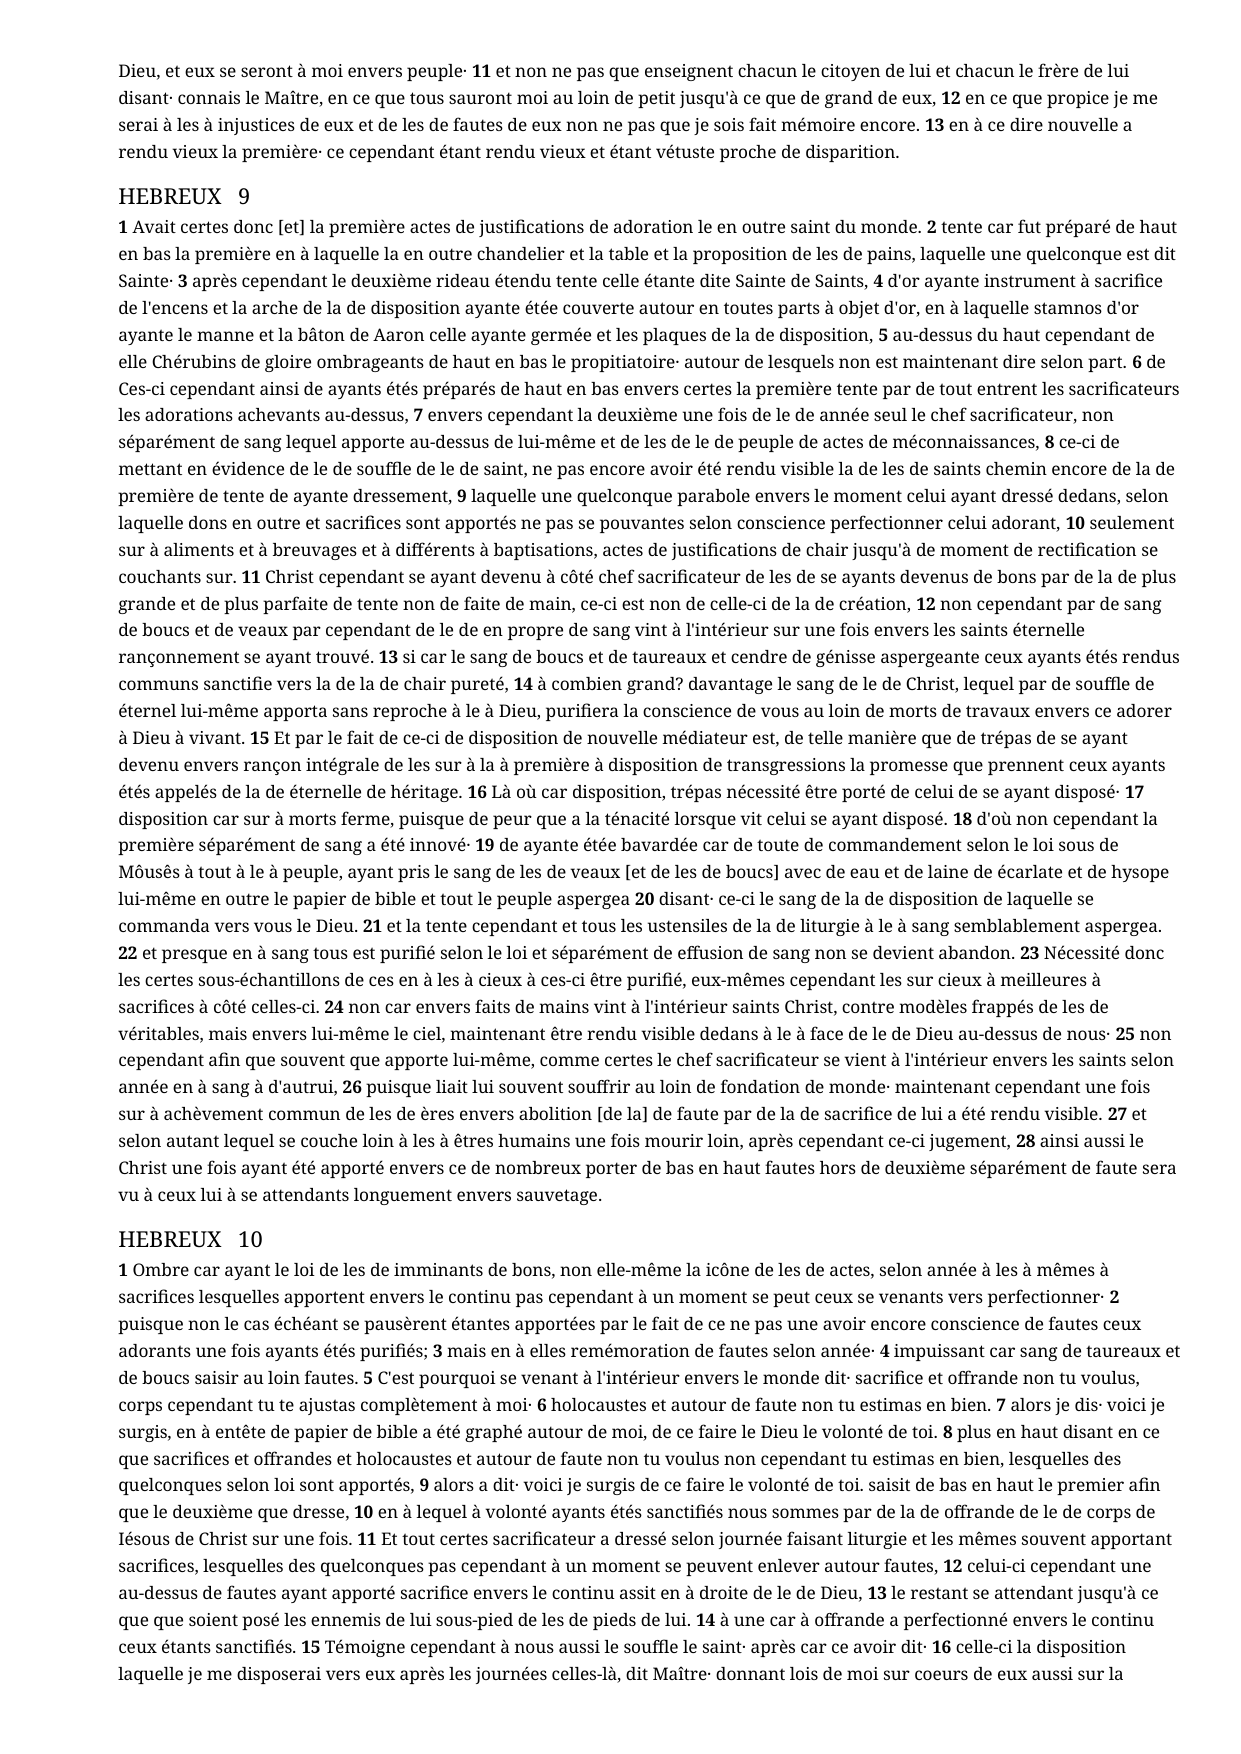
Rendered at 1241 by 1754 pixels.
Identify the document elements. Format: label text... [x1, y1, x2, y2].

text HEBREUX 10 [118, 1224, 1181, 1254]
text HEBREUX 9 [118, 181, 1181, 211]
text Dieu, et eux se seront à moi envers peuple· 11 et non ne pas que enseignent chacun le citoyen de lui et chacun le frère de lui disant· connais le Maître, en ce que tous sauront moi au loin de petit jusqu'à ce que de grand de eux, 12 en ce que propice je me serai à les à injustices de eux et de les de fautes de eux non ne pas que je sois fait mémoire encore. 13 en à ce dire nouvelle a rendu vieux la première· ce cependant étant rendu vieux et étant vétuste proche de disparition. [118, 59, 1181, 163]
text 1 Avait certes donc [et] la première actes de justifications de adoration le en outre saint du monde. 2 tente car fut préparé de haut en bas la première en à laquelle la en outre chandelier et la table et la proposition de les de pains, laquelle une quelconque est dit Sainte· 3 après cependant le deuxième rideau étendu tente celle étante dite Sainte de Saints, 4 d'or ayante instrument à sacrifice de l'encens et la arche de la de disposition ayante étée couverte autour en toutes parts à objet d'or, en à laquelle stamnos d'or ayante le manne et la bâton de Aaron celle ayante germée et les plaques de la de disposition, 5 au-dessus du haut cependant de elle Chérubins de gloire ombrageants de haut en bas le propitiatoire· autour de lesquels non est maintenant dire selon part. 6 de Ces-ci cependant ainsi de ayants étés préparés de haut en bas envers certes la première tente par de tout entrent les sacrificateurs les adorations achevants au-dessus, 7 envers cependant la deuxième une fois de le de année seul le chef sacrificateur, non séparément de sang lequel apporte au-dessus de lui-même et de les de le de peuple de actes de méconnaissances, 8 ce-ci de mettant en évidence de le de souffle de le de saint, ne pas encore avoir été rendu visible la de les de saints chemin encore de la de première de tente de ayante dressement, 9 laquelle une quelconque parabole envers le moment celui ayant dressé dedans, selon laquelle dons en outre et sacrifices sont apportés ne pas se pouvantes selon conscience perfectionner celui adorant, 10 seulement sur à aliments et à breuvages et à différents à baptisations, actes de justifications de chair jusqu'à de moment de rectification se couchants sur. 11 Christ cependant se ayant devenu à côté chef sacrificateur de les de se ayants devenus de bons par de la de plus grande et de plus parfaite de tente non de faite de main, ce-ci est non de celle-ci de la de création, 12 non cependant par de sang de boucs et de veaux par cependant de le de en propre de sang vint à l'intérieur sur une fois envers les saints éternelle rançonnement se ayant trouvé. 13 si car le sang de boucs et de taureaux et cendre de génisse aspergeante ceux ayants étés rendus communs sanctifie vers la de la de chair pureté, 14 à combien grand? davantage le sang de le de Christ, lequel par de souffle de éternel lui-même apporta sans reproche à le à Dieu, purifiera la conscience de vous au loin de morts de travaux envers ce adorer à Dieu à vivant. 15 Et par le fait de ce-ci de disposition de nouvelle médiateur est, de telle manière que de trépas de se ayant devenu envers rançon intégrale de les sur à la à première à disposition de transgressions la promesse que prennent ceux ayants étés appelés de la de éternelle de héritage. 16 Là où car disposition, trépas nécessité être porté de celui de se ayant disposé· 17 disposition car sur à morts ferme, puisque de peur que a la ténacité lorsque vit celui se ayant disposé. 18 d'où non cependant la première séparément de sang a été innové· 19 de ayante étée bavardée car de toute de commandement selon le loi sous de Môusês à tout à le à peuple, ayant pris le sang de les de veaux [et de les de boucs] avec de eau et de laine de écarlate et de hysope lui-même en outre le papier de bible et tout le peuple aspergea 20 disant· ce-ci le sang de la de disposition de laquelle se commanda vers vous le Dieu. 21 et la tente cependant et tous les ustensiles de la de liturgie à le à sang semblablement aspergea. 22 et presque en à sang tous est purifié selon le loi et séparément de effusion de sang non se devient abandon. 23 Nécessité donc les certes sous-échantillons de ces en à les à cieux à ces-ci être purifié, eux-mêmes cependant les sur cieux à meilleures à sacrifices à côté celles-ci. 24 non car envers faits de mains vint à l'intérieur saints Christ, contre modèles frappés de les de véritables, mais envers lui-même le ciel, maintenant être rendu visible dedans à le à face de le de Dieu au-dessus de nous· 25 non cependant afin que souvent que apporte lui-même, comme certes le chef sacrificateur se vient à l'intérieur envers les saints selon année en à sang à d'autrui, 26 puisque liait lui souvent souffrir au loin de fondation de monde· maintenant cependant une fois sur à achèvement commun de les de ères envers abolition [de la] de faute par de la de sacrifice de lui a été rendu visible. 27 et selon autant lequel se couche loin à les à êtres humains une fois mourir loin, après cependant ce-ci jugement, 28 ainsi aussi le Christ une fois ayant été apporté envers ce de nombreux porter de bas en haut fautes hors de deuxième séparément de faute sera vu à ceux lui à se attendants longuement envers sauvetage. [118, 215, 1181, 1206]
text 1 Ombre car ayant le loi de les de imminants de bons, non elle-même la icône de les de actes, selon année à les à mêmes à sacrifices lesquelles apportent envers le continu pas cependant à un moment se peut ceux se venants vers perfectionner· 2 puisque non le cas échéant se pausèrent étantes apportées par le fait de ce ne pas une avoir encore conscience de fautes ceux adorants une fois ayants étés purifiés; 3 mais en à elles remémoration de fautes selon année· 4 impuissant car sang de taureaux et de boucs saisir au loin fautes. 5 C'est pourquoi se venant à l'intérieur envers le monde dit· sacrifice et offrande non tu voulus, corps cependant tu te ajustas complètement à moi· 6 holocaustes et autour de faute non tu estimas en bien. 7 alors je dis· voici je surgis, en à entête de papier de bible a été graphé autour de moi, de ce faire le Dieu le volonté de toi. 8 plus en haut disant en ce que sacrifices et offrandes et holocaustes et autour de faute non tu voulus non cependant tu estimas en bien, lesquelles des quelconques selon loi sont apportés, 9 alors a dit· voici je surgis de ce faire le volonté de toi. saisit de bas en haut le premier afin que le deuxième que dresse, 10 en à lequel à volonté ayants étés sanctifiés nous sommes par de la de offrande de le de corps de Iésous de Christ sur une fois. 11 Et tout certes sacrificateur a dressé selon journée faisant liturgie et les mêmes souvent apportant sacrifices, lesquelles des quelconques pas cependant à un moment se peuvent enlever autour fautes, 12 celui-ci cependant une au-dessus de fautes ayant apporté sacrifice envers le continu assit en à droite de le de Dieu, 13 le restant se attendant jusqu'à ce que que soient posé les ennemis de lui sous-pied de les de pieds de lui. 14 à une car à offrande a perfectionné envers le continu ceux étants sanctifiés. 15 Témoigne cependant à nous aussi le souffle le saint· après car ce avoir dit· 16 celle-ci la disposition laquelle je me disposerai vers eux après les journées celles-là, dit Maître· donnant lois de moi sur coeurs de eux aussi sur la [118, 1258, 1181, 1685]
